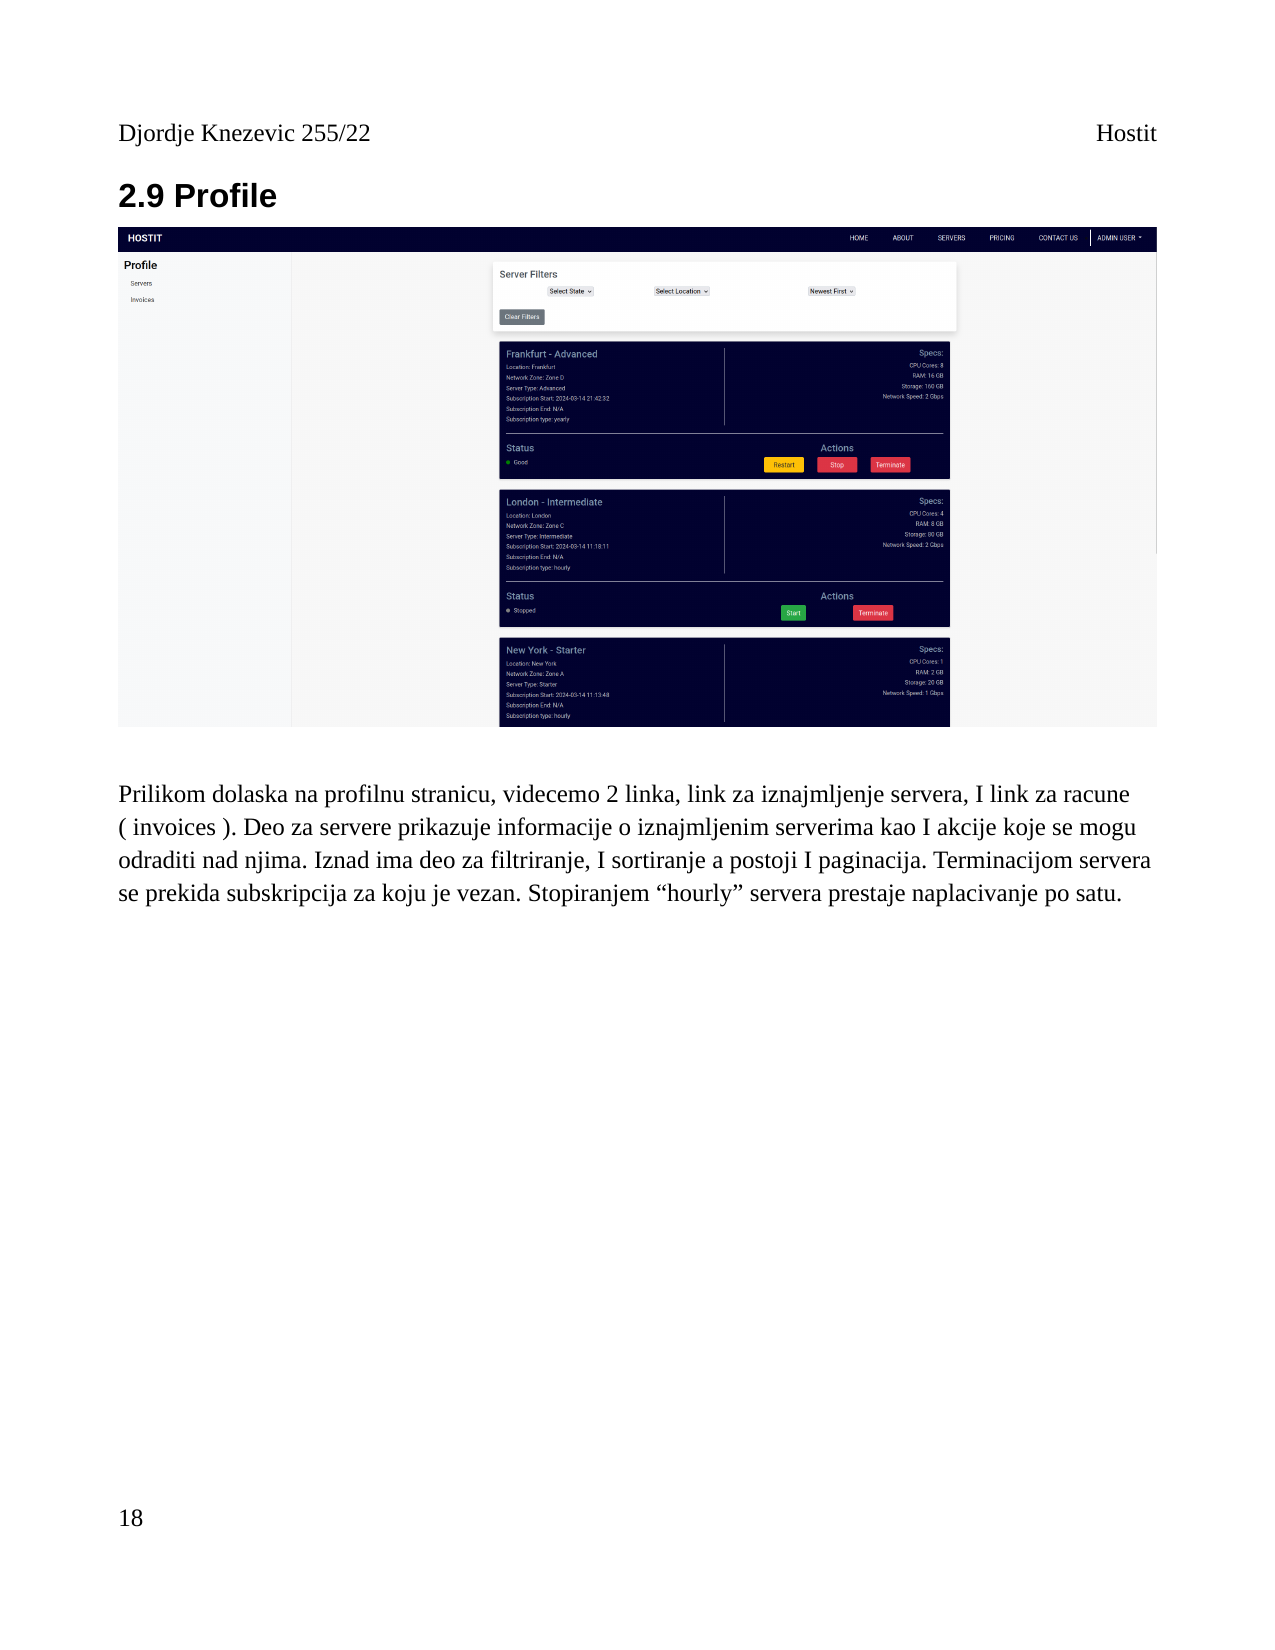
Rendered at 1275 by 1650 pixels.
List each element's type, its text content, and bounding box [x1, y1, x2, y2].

text Prilikom dolaska na profilnu stranicu, videcemo 2 linka, link za iznajmljenje servera, I link za racune ( invoices ). Deo za servere prikazuje informacije o iznajmljenim serverima kao I akcije koje se mogu odraditi nad njima. Iznad ima deo za filtriranje, I sortiranje a postoji I paginacija. Terminacijom servera se prekida subskripcija za koju je vezan. Stopiranjem “hourly” servera prestaje naplacivanje po satu. [118, 779, 1157, 907]
picture [118, 227, 1157, 727]
subtitle 2.9 Profile [118, 176, 1157, 215]
